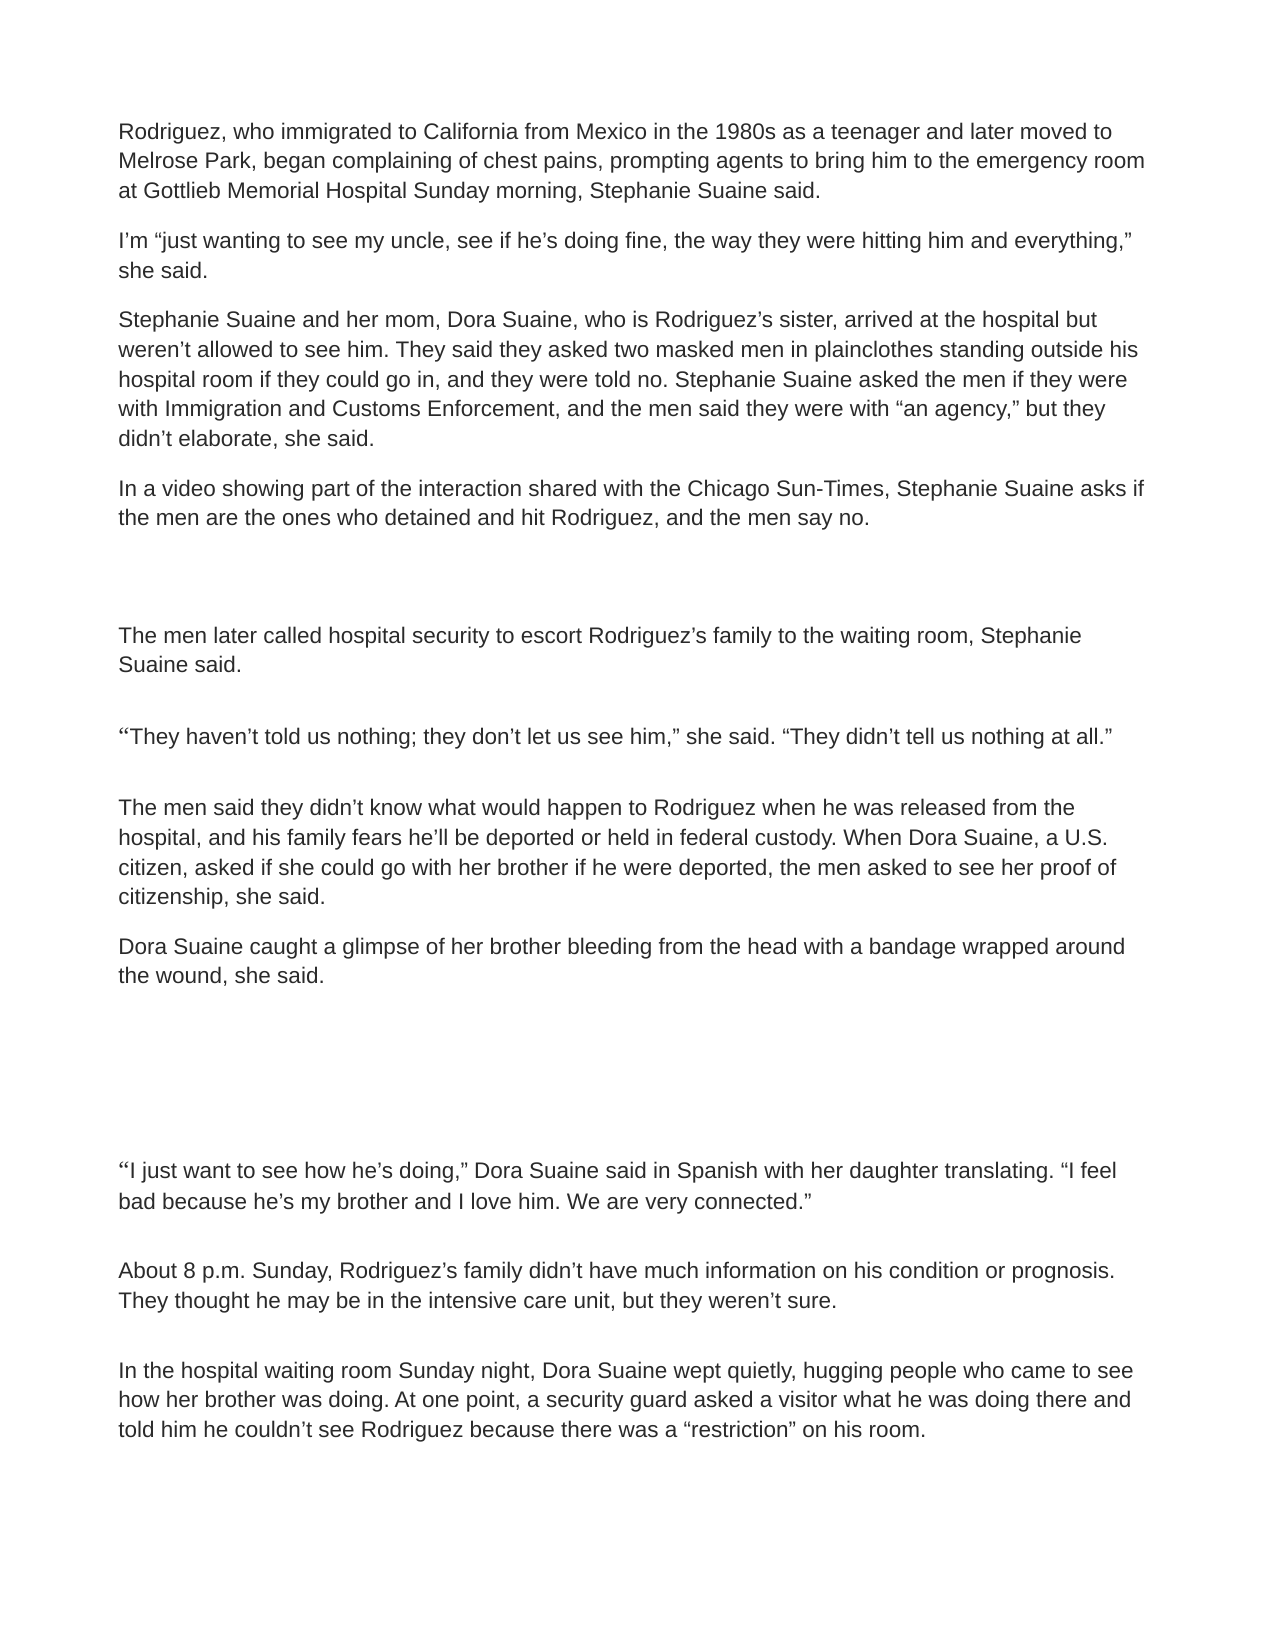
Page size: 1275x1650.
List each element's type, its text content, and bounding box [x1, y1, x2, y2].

text Stephanie Suaine and her mom, Dora Suaine, who is Rodriguez’s sister, arrived at the hospital but weren’t allowed to see him. They said they asked two masked men in plainclothes standing outside his hospital room if they could go in, and they were told no. Stephanie Suaine asked the men if they were with Immigration and Customs Enforcement, and the men said they were with “an agency,” but they didn’t elaborate, she said. [118, 307, 1157, 451]
text Dora Suaine caught a glimpse of her brother bleeding from the head with a bandage wrapped around the wound, she said. [118, 933, 1157, 989]
text The men later called hospital security to escort Rodriguez’s family to the waiting room, Stephanie Suaine said. [118, 622, 1157, 677]
text In a video showing part of the interaction shared with the Chicago Sun-Times, Stephanie Suaine asks if the men are the ones who detained and hit Rodriguez, and the men say no. [118, 475, 1157, 531]
text “They haven’t told us nothing; they don’t let us see him,” she said. “They didn’t tell us nothing at all.” [118, 721, 1157, 750]
text The men said they didn’t know what would happen to Rodriguez when he was released from the hospital, and his family fears he’ll be deported or held in federal custody. When Dora Suaine, a U.S. citizen, asked if she could go with her brother if he were deported, the men asked to see her proof of citizenship, she said. [118, 794, 1157, 909]
text I’m “just wanting to see my uncle, see if he’s doing fine, the way they were hitting him and everything,” she said. [118, 227, 1157, 283]
text Rodriguez, who immigrated to California from Mexico in the 1980s as a teenager and later moved to Melrose Park, began complaining of chest pains, prompting agents to bring him to the emergency room at Gottlieb Memorial Hospital Sunday morning, Stephanie Suaine said. [118, 118, 1157, 203]
text “I just want to see how he’s doing,” Dora Suaine said in Spanish with her daughter translating. “I feel bad because he’s my brother and I love him. We are very connected.” [118, 1155, 1157, 1214]
text About 8 p.m. Sunday, Rodriguez’s family didn’t have much information on his condition or prognosis. They thought he may be in the intensive care unit, but they weren’t sure. [118, 1258, 1157, 1313]
text In the hospital waiting room Sunday night, Dora Suaine wept quietly, hugging people who came to see how her brother was doing. At one point, a security guard asked a visitor what he was doing there and told him he couldn’t see Rodriguez because there was a “restriction” on his room. [118, 1357, 1157, 1442]
